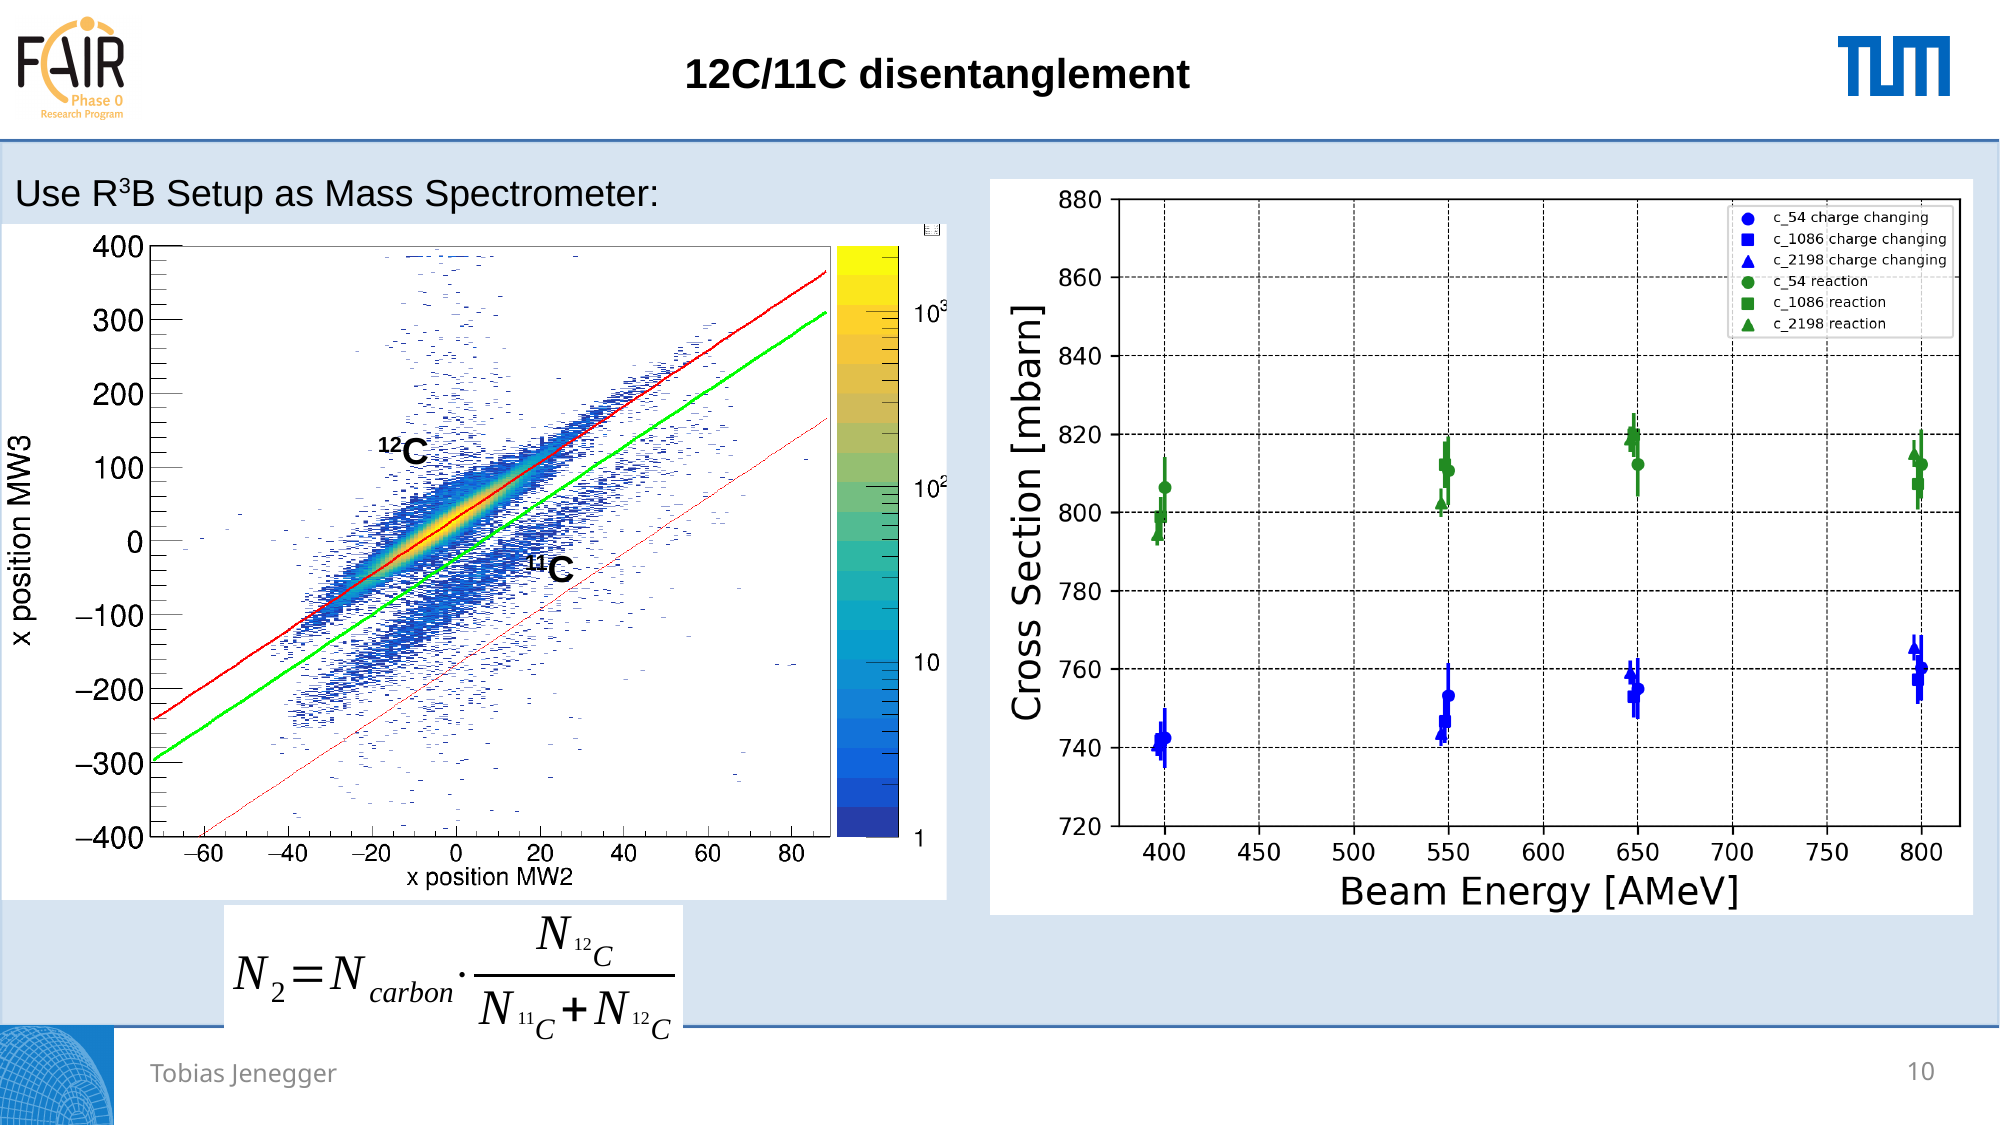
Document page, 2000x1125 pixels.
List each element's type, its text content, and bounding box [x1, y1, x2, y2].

chart [223, 905, 684, 1047]
text_box Use R3B Setup as Mass Spectrometer: [0, 164, 1111, 222]
text_box 12C/11C disentanglement [270, 43, 1606, 105]
picture [0, 1025, 114, 1125]
text_box 12C [363, 423, 529, 481]
picture [990, 179, 1974, 916]
text_box 11C [510, 540, 676, 598]
picture [1838, 36, 1950, 96]
picture [1, 224, 947, 901]
picture [15, 15, 142, 120]
